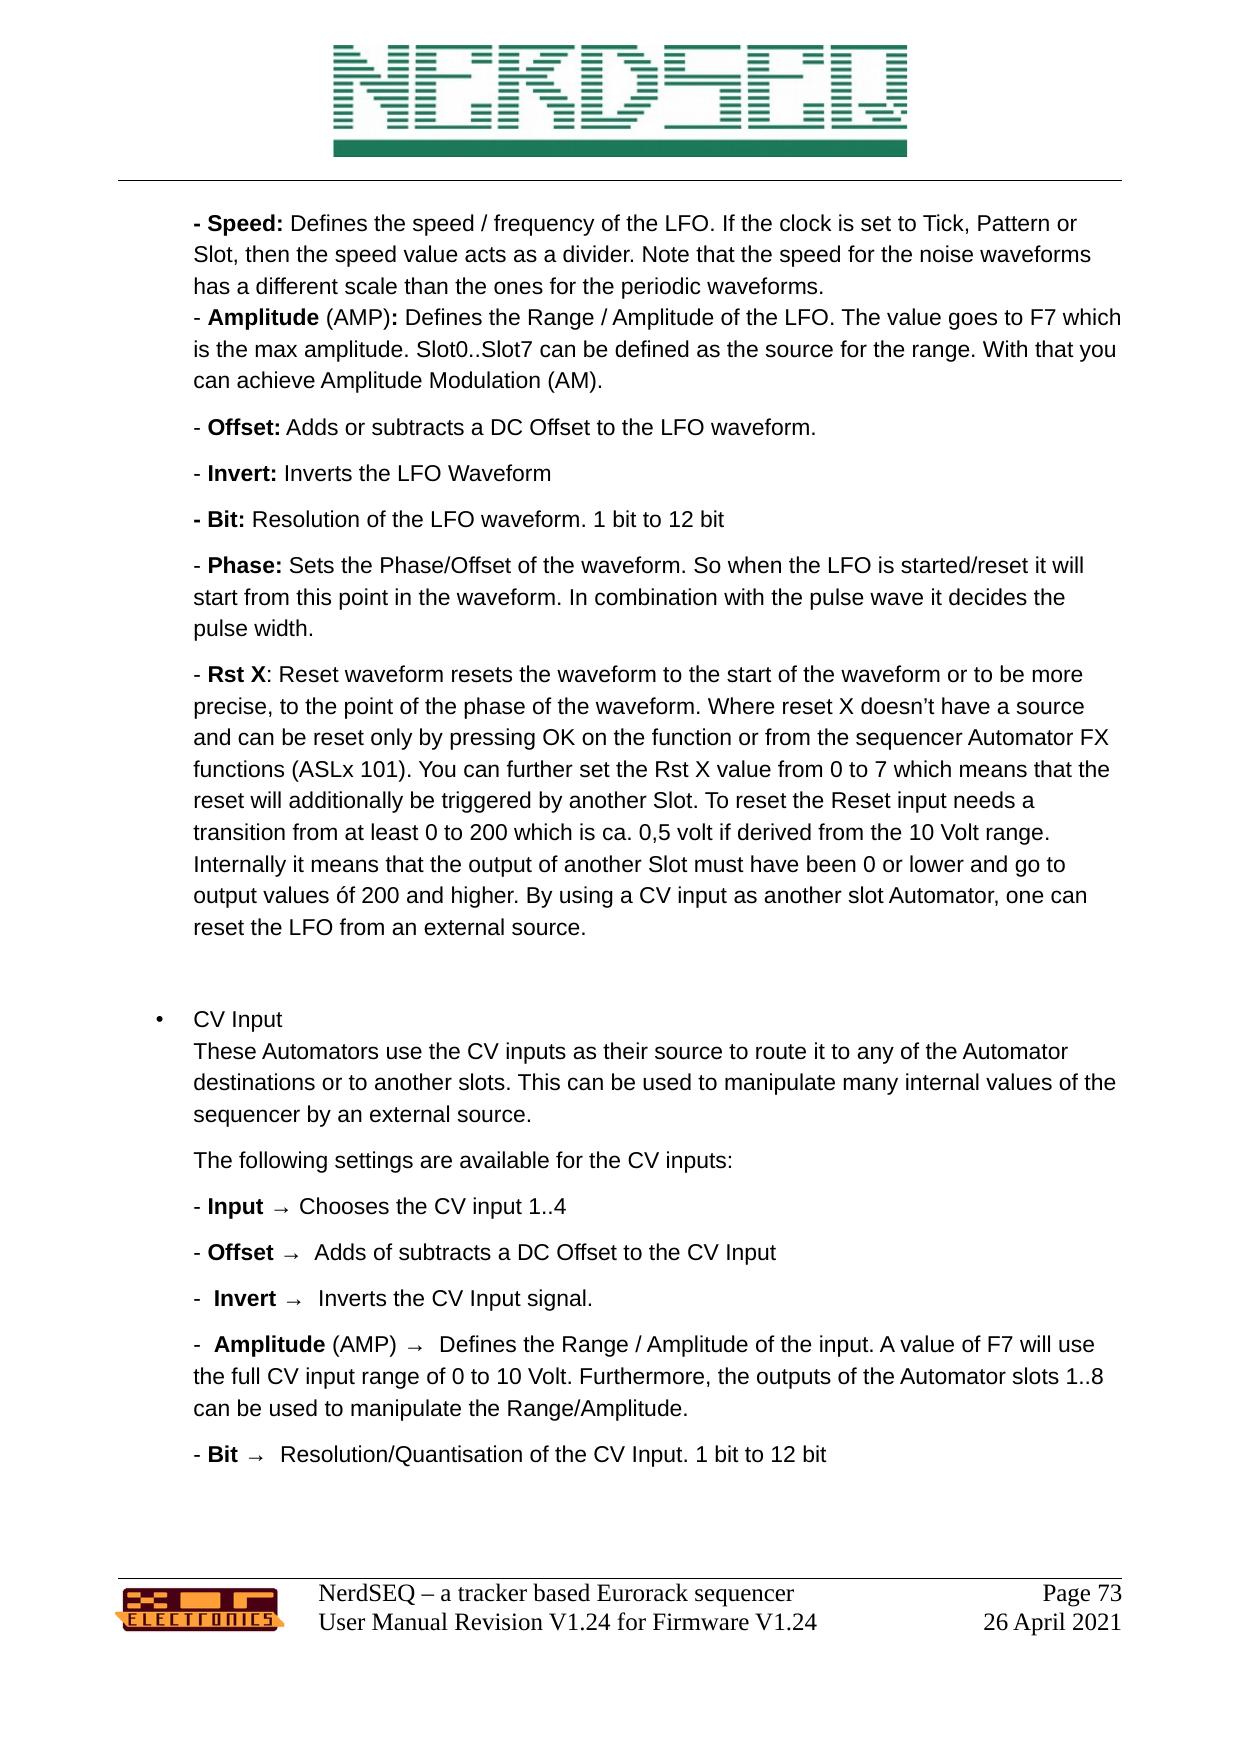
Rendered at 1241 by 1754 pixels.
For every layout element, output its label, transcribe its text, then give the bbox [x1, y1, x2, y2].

list - Offset: Adds or subtracts a DC Offset to the LFO waveform. [156, 413, 1122, 440]
list - Phase: Sets the Phase/Offset of the waveform. So when the LFO is started/reset it will start from this point in the waveform. In combination with the pulse wave it decides the pulse width. [156, 552, 1122, 641]
text - Invert → Inverts the CV Input signal. [193, 1285, 1122, 1312]
list - Bit: Resolution of the LFO waveform. 1 bit to 12 bit [156, 506, 1122, 532]
list - Amplitude (AMP): Defines the Range / Amplitude of the LFO. The value goes to F7 which is the max amplitude. Slot0..Slot7 can be defined as the source for the range. With that you can achieve Amplitude Modulation (AM). [156, 304, 1122, 394]
text - Amplitude (AMP) → Defines the Range / Amplitude of the input. A value of F7 will use the full CV input range of 0 to 10 Volt. Furthermore, the outputs of the Automator slots 1..8 can be used to manipulate the Range/Amplitude. [193, 1331, 1122, 1421]
list - Invert: Inverts the LFO Waveform [156, 460, 1122, 486]
picture [333, 45, 908, 157]
text - Offset → Adds of subtracts a DC Offset to the CV Input [193, 1239, 1122, 1266]
text - Bit → Resolution/Quantisation of the CV Input. 1 bit to 12 bit [193, 1441, 1122, 1467]
picture [115, 1584, 285, 1634]
list CV Input These Automators use the CV inputs as their source to route it to any of the Automator destinations or to another slots. This can be used to manipulate many internal values of the sequencer by an external source. [156, 1006, 1122, 1127]
text - Speed: Defines the speed / frequency of the LFO. If the clock is set to Tick, Pattern or Slot, then the speed value acts as a divider. Note that the speed for the noise waveforms has a different scale than the ones for the periodic waveforms. [193, 209, 1122, 299]
text The following settings are available for the CV inputs: [118, 1147, 1122, 1173]
list - Rst X: Reset waveform resets the waveform to the start of the waveform or to be more precise, to the point of the phase of the waveform. Where reset X doesn’t have a source and can be reset only by pressing OK on the function or from the sequencer Automator FX functions (ASLx 101). You can further set the Rst X value from 0 to 7 which means that the reset will additionally be triggered by another Slot. To reset the Reset input needs a transition from at least 0 to 200 which is ca. 0,5 volt if derived from the 10 Volt range. Internally it means that the output of another Slot must have been 0 or lower and go to output values óf 200 and higher. By using a CV input as another slot Automator, one can reset the LFO from an external source. [156, 661, 1122, 940]
text - Input → Chooses the CV input 1..4 [193, 1193, 1122, 1219]
